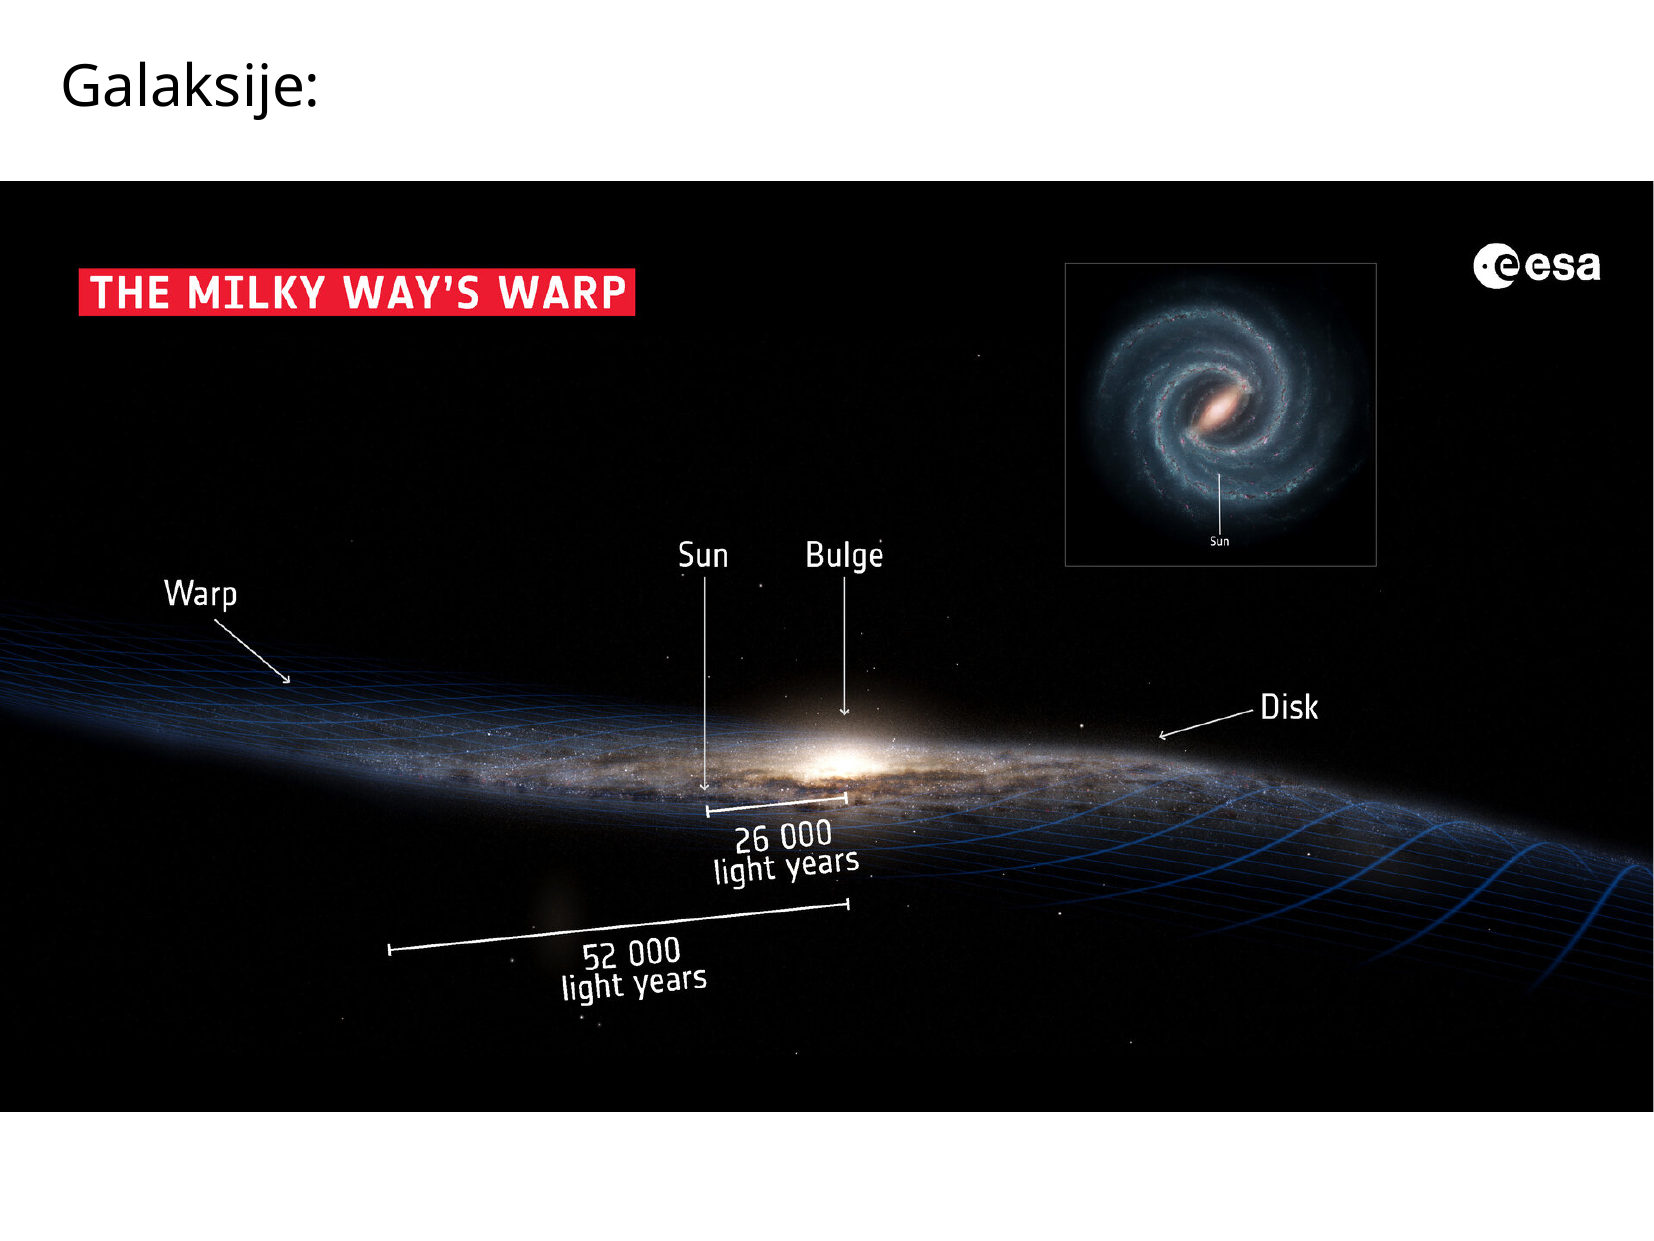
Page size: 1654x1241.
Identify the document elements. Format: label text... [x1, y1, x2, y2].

picture [0, 181, 1654, 1113]
title Galaksije: [59, 17, 1648, 150]
